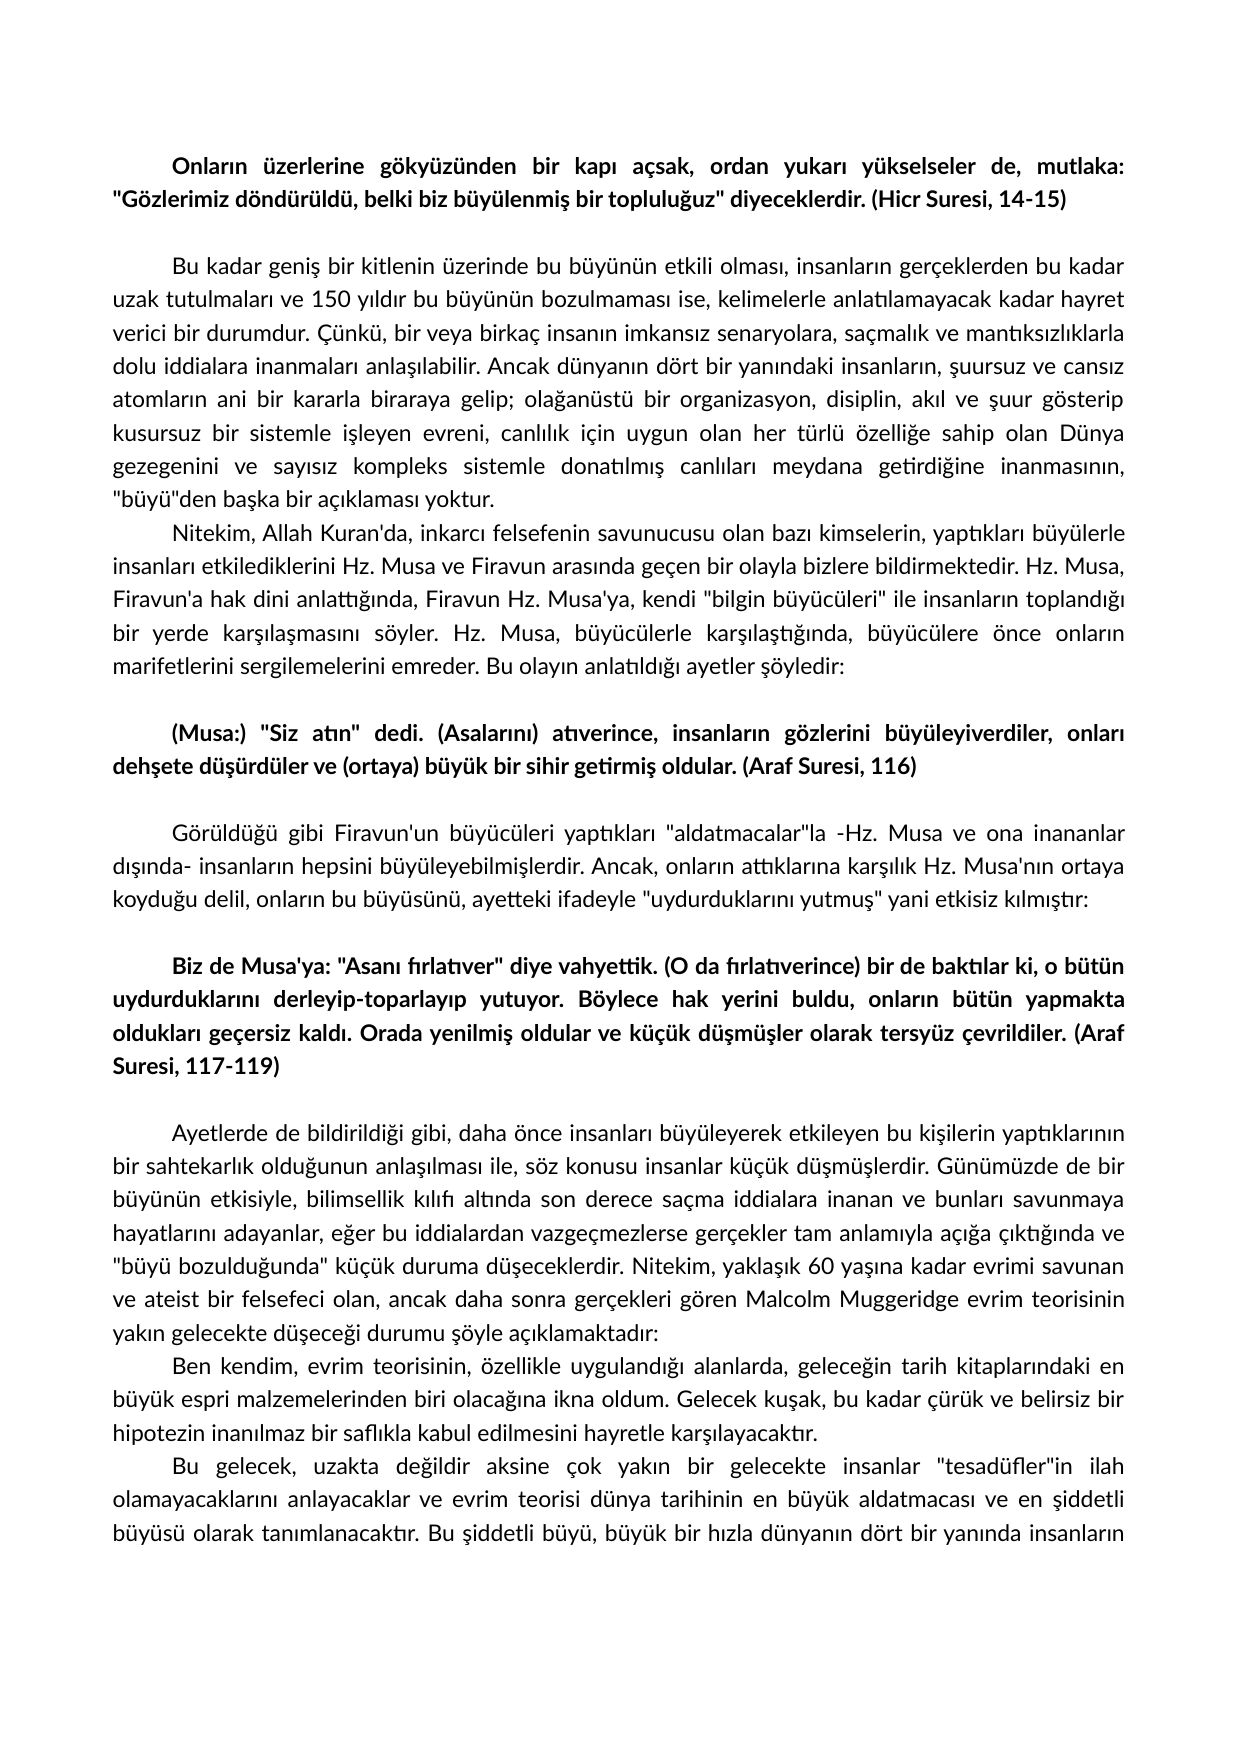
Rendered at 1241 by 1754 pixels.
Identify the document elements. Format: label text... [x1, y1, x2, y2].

text Görüldüğü gibi Firavun'un büyücüleri yaptıkları "aldatmacalar"la -Hz. Musa ve ona inananlar dışında- insanların hepsini büyüleyebilmişlerdir. Ancak, onların attıklarına karşılık Hz. Musa'nın ortaya koyduğu delil, onların bu büyüsünü, ayetteki ifadeyle "uydurduklarını yutmuş" yani etkisiz kılmıştır: [112, 814, 1126, 914]
text Biz de Musa'ya: "Asanı fırlatıver" diye vahyettik. (O da fırlatıverince) bir de baktılar ki, o bütün uydurduklarını derleyip-toparlayıp yutuyor. Böylece hak yerini buldu, onların bütün yapmakta oldukları geçersiz kaldı. Orada yenilmiş oldular ve küçük düşmüşler olarak tersyüz çevrildiler. (Araf Suresi, 117-119) [112, 948, 1126, 1081]
text Ben kendim, evrim teorisinin, özellikle uygulandığı alanlarda, geleceğin tarih kitaplarındaki en büyük espri malzemelerinden biri olacağına ikna oldum. Gelecek kuşak, bu kadar çürük ve belirsiz bir hipotezin inanılmaz bir saflıkla kabul edilmesini hayretle karşılayacaktır. [112, 1348, 1126, 1448]
text Ayetlerde de bildirildiği gibi, daha önce insanları büyüleyerek etkileyen bu kişilerin yaptıklarının bir sahtekarlık olduğunun anlaşılması ile, söz konusu insanlar küçük düşmüşlerdir. Günümüzde de bir büyünün etkisiyle, bilimsellik kılıfı altında son derece saçma iddialara inanan ve bunları savunmaya hayatlarını adayanlar, eğer bu iddialardan vazgeçmezlerse gerçekler tam anlamıyla açığa çıktığında ve "büyü bozulduğunda" küçük duruma düşeceklerdir. Nitekim, yaklaşık 60 yaşına kadar evrimi savunan ve ateist bir felsefeci olan, ancak daha sonra gerçekleri gören Malcolm Muggeridge evrim teorisinin yakın gelecekte düşeceği durumu şöyle açıklamaktadır: [112, 1114, 1126, 1348]
text (Musa:) "Siz atın" dedi. (Asalarını) atıverince, insanların gözlerini büyüleyiverdiler, onları dehşete düşürdüler ve (ortaya) büyük bir sihir getirmiş oldular. (Araf Suresi, 116) [112, 714, 1126, 781]
text Bu kadar geniş bir kitlenin üzerinde bu büyünün etkili olması, insanların gerçeklerden bu kadar uzak tutulmaları ve 150 yıldır bu büyünün bozulmaması ise, kelimelerle anlatılamayacak kadar hayret verici bir durumdur. Çünkü, bir veya birkaç insanın imkansız senaryolara, saçmalık ve mantıksızlıklarla dolu iddialara inanmaları anlaşılabilir. Ancak dünyanın dört bir yanındaki insanların, şuursuz ve cansız atomların ani bir kararla biraraya gelip; olağanüstü bir organizasyon, disiplin, akıl ve şuur gösterip kusursuz bir sistemle işleyen evreni, canlılık için uygun olan her türlü özelliğe sahip olan Dünya gezegenini ve sayısız kompleks sistemle donatılmış canlıları meydana getirdiğine inanmasının, "büyü"den başka bir açıklaması yoktur. [112, 248, 1126, 514]
text Onların üzerlerine gökyüzünden bir kapı açsak, ordan yukarı yükselseler de, mutlaka: "Gözlerimiz döndürüldü, belki biz büyülenmiş bir topluluğuz" diyeceklerdir. (Hicr Suresi, 14-15) [112, 148, 1126, 214]
text Nitekim, Allah Kuran'da, inkarcı felsefenin savunucusu olan bazı kimselerin, yaptıkları büyülerle insanları etkilediklerini Hz. Musa ve Firavun arasında geçen bir olayla bizlere bildirmektedir. Hz. Musa, Firavun'a hak dini anlattığında, Firavun Hz. Musa'ya, kendi "bilgin büyücüleri" ile insanların toplandığı bir yerde karşılaşmasını söyler. Hz. Musa, büyücülerle karşılaştığında, büyücülere önce onların marifetlerini sergilemelerini emreder. Bu olayın anlatıldığı ayetler şöyledir: [112, 514, 1126, 681]
text Bu gelecek, uzakta değildir aksine çok yakın bir gelecekte insanlar "tesadüfler"in ilah olamayacaklarını anlayacaklar ve evrim teorisi dünya tarihinin en büyük aldatmacası ve en şiddetli büyüsü olarak tanımlanacaktır. Bu şiddetli büyü, büyük bir hızla dünyanın dört bir yanında insanların [112, 1448, 1126, 1548]
